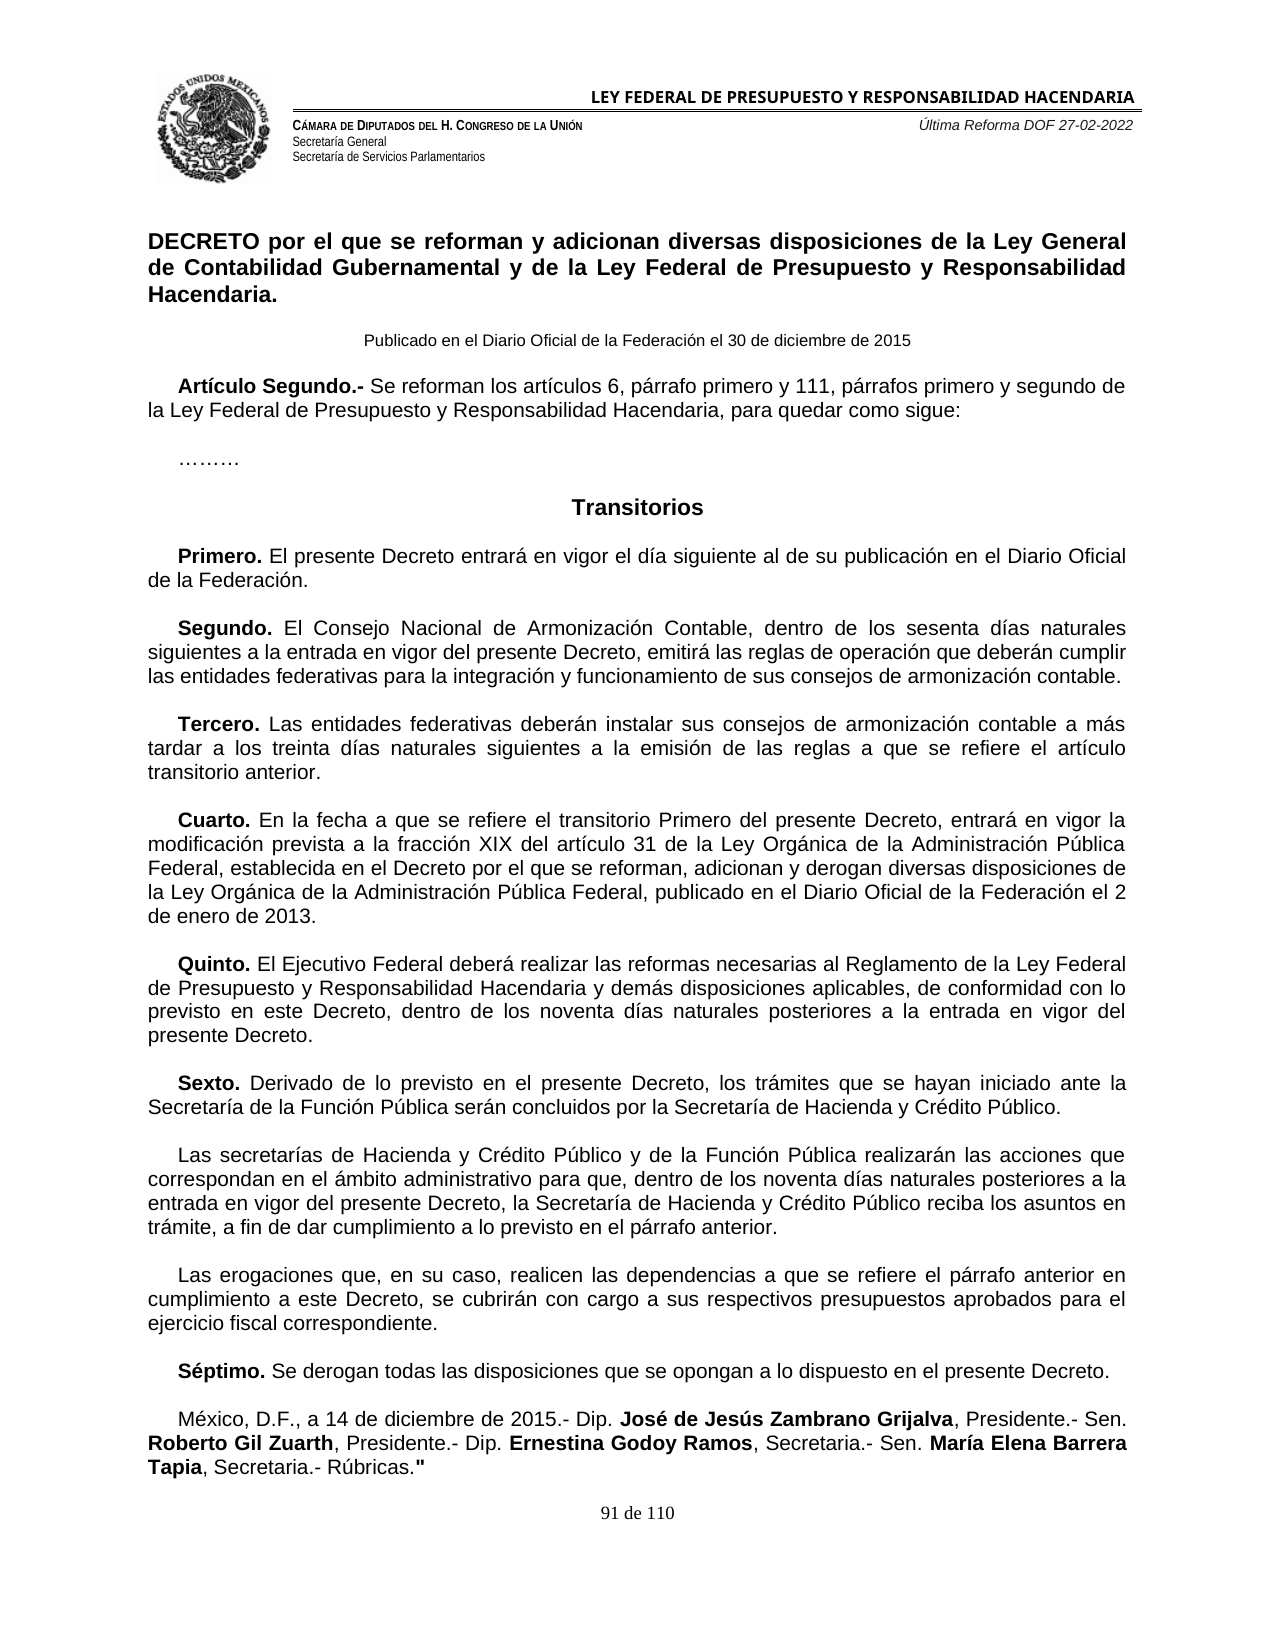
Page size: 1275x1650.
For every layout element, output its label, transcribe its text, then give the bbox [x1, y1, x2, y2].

text Primero. El presente Decreto entrará en vigor el día siguiente al de su publicación en el Diario Oficial de la Federación. [148, 544, 1127, 592]
text Tercero. Las entidades federativas deberán instalar sus consejos de armonización contable a más tardar a los treinta días naturales siguientes a la emisión de las reglas a que se refiere el artículo transitorio anterior. [148, 712, 1127, 784]
text Sexto. Derivado de lo previsto en el presente Decreto, los trámites que se hayan iniciado ante la Secretaría de la Función Pública serán concluidos por la Secretaría de Hacienda y Crédito Público. [148, 1071, 1127, 1119]
text Artículo Segundo.- Se reforman los artículos 6, párrafo primero y 111, párrafos primero y segundo de la Ley Federal de Presupuesto y Responsabilidad Hacendaria, para quedar como sigue: [148, 374, 1127, 422]
text Segundo. El Consejo Nacional de Armonización Contable, dentro de los sesenta días naturales siguientes a la entrada en vigor del presente Decreto, emitirá las reglas de operación que deberán cumplir las entidades federativas para la integración y funcionamiento de sus consejos de armonización contable. [148, 616, 1127, 688]
text Transitorios [148, 494, 1127, 520]
text DECRETO por el que se reforman y adicionan diversas disposiciones de la Ley General de Contabilidad Gubernamental y de la Ley Federal de Presupuesto y Responsabilidad Hacendaria. [148, 228, 1127, 307]
text Publicado en el Diario Oficial de la Federación el 30 de diciembre de 2015 [148, 331, 1127, 350]
text Las erogaciones que, en su caso, realicen las dependencias a que se refiere el párrafo anterior en cumplimiento a este Decreto, se cubrirán con cargo a sus respectivos presupuestos aprobados para el ejercicio fiscal correspondiente. [148, 1263, 1127, 1335]
text México, D.F., a 14 de diciembre de 2015.- Dip. José de Jesús Zambrano Grijalva, Presidente.- Sen. Roberto Gil Zuarth, Presidente.- Dip. Ernestina Godoy Ramos, Secretaria.- Sen. María Elena Barrera Tapia, Secretaria.- Rúbricas." [148, 1407, 1127, 1478]
text Séptimo. Se derogan todas las disposiciones que se opongan a lo dispuesto en el presente Decreto. [148, 1359, 1127, 1383]
text Cuarto. En la fecha a que se refiere el transitorio Primero del presente Decreto, entrará en vigor la modificación prevista a la fracción XIX del artículo 31 de la Ley Orgánica de la Administración Pública Federal, establecida en el Decreto por el que se reforman, adicionan y derogan diversas disposiciones de la Ley Orgánica de la Administración Pública Federal, publicado en el Diario Oficial de la Federación el 2 de enero de 2013. [148, 808, 1127, 927]
text ……… [148, 446, 1127, 470]
text Quinto. El Ejecutivo Federal deberá realizar las reformas necesarias al Reglamento de la Ley Federal de Presupuesto y Responsabilidad Hacendaria y demás disposiciones aplicables, de conformidad con lo previsto en este Decreto, dentro de los noventa días naturales posteriores a la entrada en vigor del presente Decreto. [148, 951, 1127, 1047]
text Las secretarías de Hacienda y Crédito Público y de la Función Pública realizarán las acciones que correspondan en el ámbito administrativo para que, dentro de los noventa días naturales posteriores a la entrada en vigor del presente Decreto, la Secretaría de Hacienda y Crédito Público reciba los asuntos en trámite, a fin de dar cumplimiento a lo previsto en el párrafo anterior. [148, 1143, 1127, 1239]
